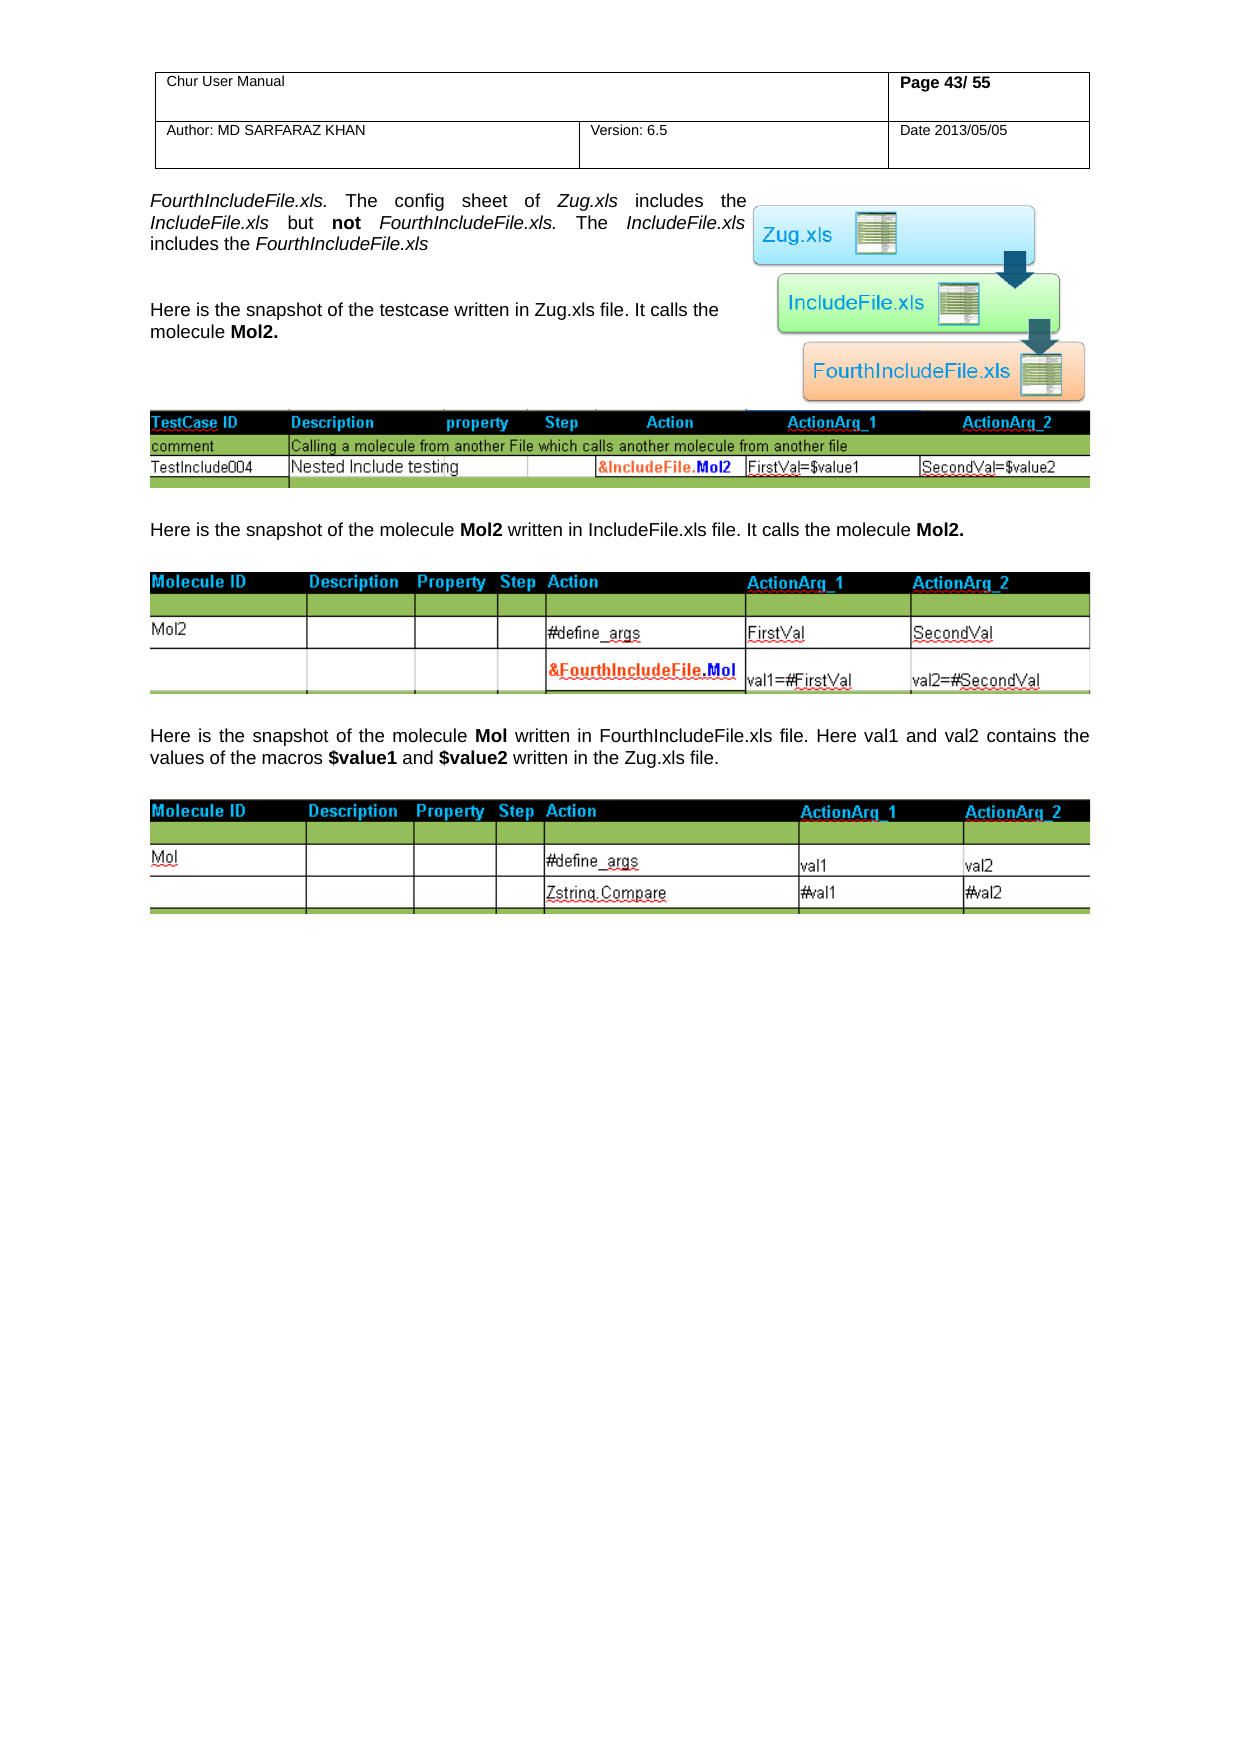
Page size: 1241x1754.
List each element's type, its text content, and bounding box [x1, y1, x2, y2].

text Here is the snapshot of the testcase written in Zug.xls file. It calls the molecule Mol2. [150, 299, 746, 342]
text FourthIncludeFile.xls. The config sheet of Zug.xls includes the IncludeFile.xls but not FourthIncludeFile.xls. The IncludeFile.xls includes the FourthIncludeFile.xls [150, 190, 746, 255]
text Here is the snapshot of the molecule Mol2 written in IncludeFile.xls file. It calls the molecule Mol2. [150, 519, 1090, 541]
picture [150, 190, 1092, 488]
text Here is the snapshot of the molecule Mol written in FourthIncludeFile.xls file. Here val1 and val2 contains the values of the macros $value1 and $value2 written in the Zug.xls file. [150, 725, 1090, 768]
picture [150, 799, 1091, 914]
picture [150, 572, 1091, 694]
